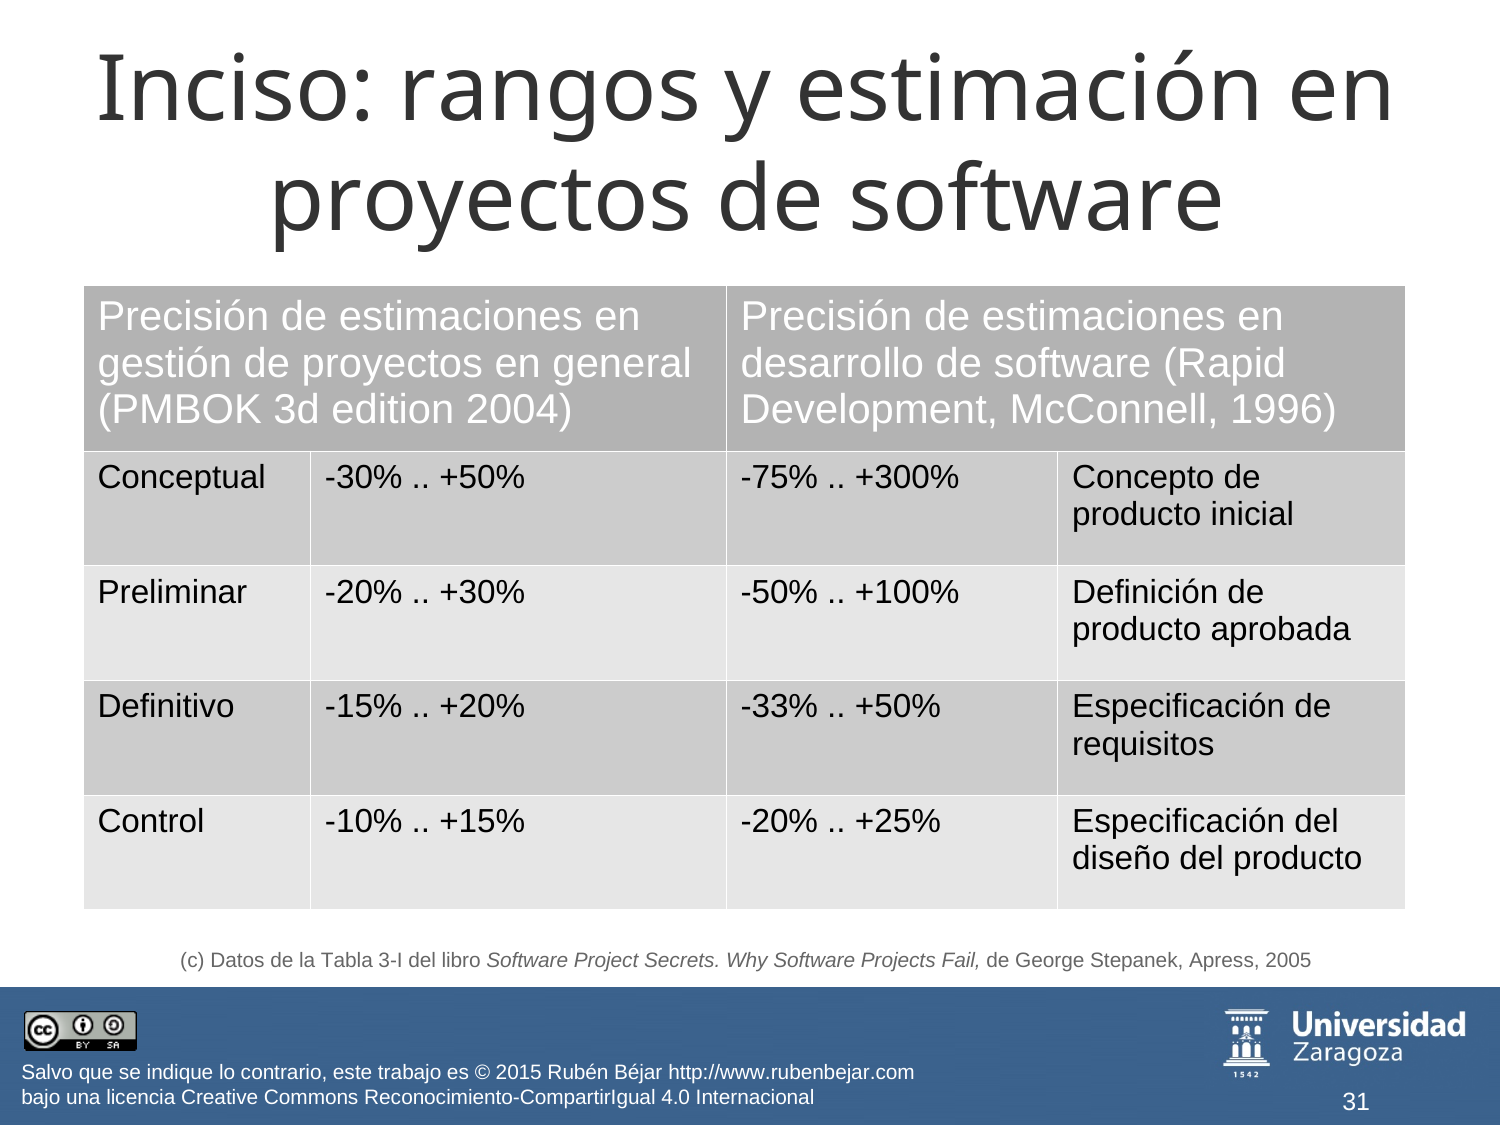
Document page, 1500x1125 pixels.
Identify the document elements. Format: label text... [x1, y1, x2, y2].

table_cell Definitivo [84, 681, 310, 795]
table_cell -20% .. +25% [727, 796, 1057, 909]
title Inciso: rangos y estimación en proyectos de software [74, 21, 1420, 257]
table_cell -50% .. +100% [727, 566, 1057, 680]
table_cell Conceptual [84, 452, 310, 565]
table_cell -20% .. +30% [311, 566, 726, 680]
table_cell Concepto de producto inicial [1058, 452, 1405, 565]
table_cell -15% .. +20% [311, 681, 726, 795]
table_cell Preliminar [84, 566, 310, 680]
table_header Precisión de estimaciones en desarrollo de software (Rapid Development, McConnell, 1996) [727, 286, 1405, 451]
picture [0, 987, 1500, 1125]
text_box (c) Datos de la Tabla 3-I del libro Software Project Secrets. Why Software Projects Fail, de George Stepanek, Apress, 2005 [165, 939, 1335, 981]
table_cell Definición de producto aprobada [1058, 566, 1405, 680]
table_cell Especificación de requisitos [1058, 681, 1405, 795]
table_cell -33% .. +50% [727, 681, 1057, 795]
table_cell -10% .. +15% [311, 796, 726, 909]
table_cell Control [84, 796, 310, 909]
table_header Precisión de estimaciones en gestión de proyectos en general (PMBOK 3d edition 2004) [84, 286, 726, 451]
table_cell -75% .. +300% [727, 452, 1057, 565]
table_cell Especificación del diseño del producto [1058, 796, 1405, 909]
table_cell -30% .. +50% [311, 452, 726, 565]
